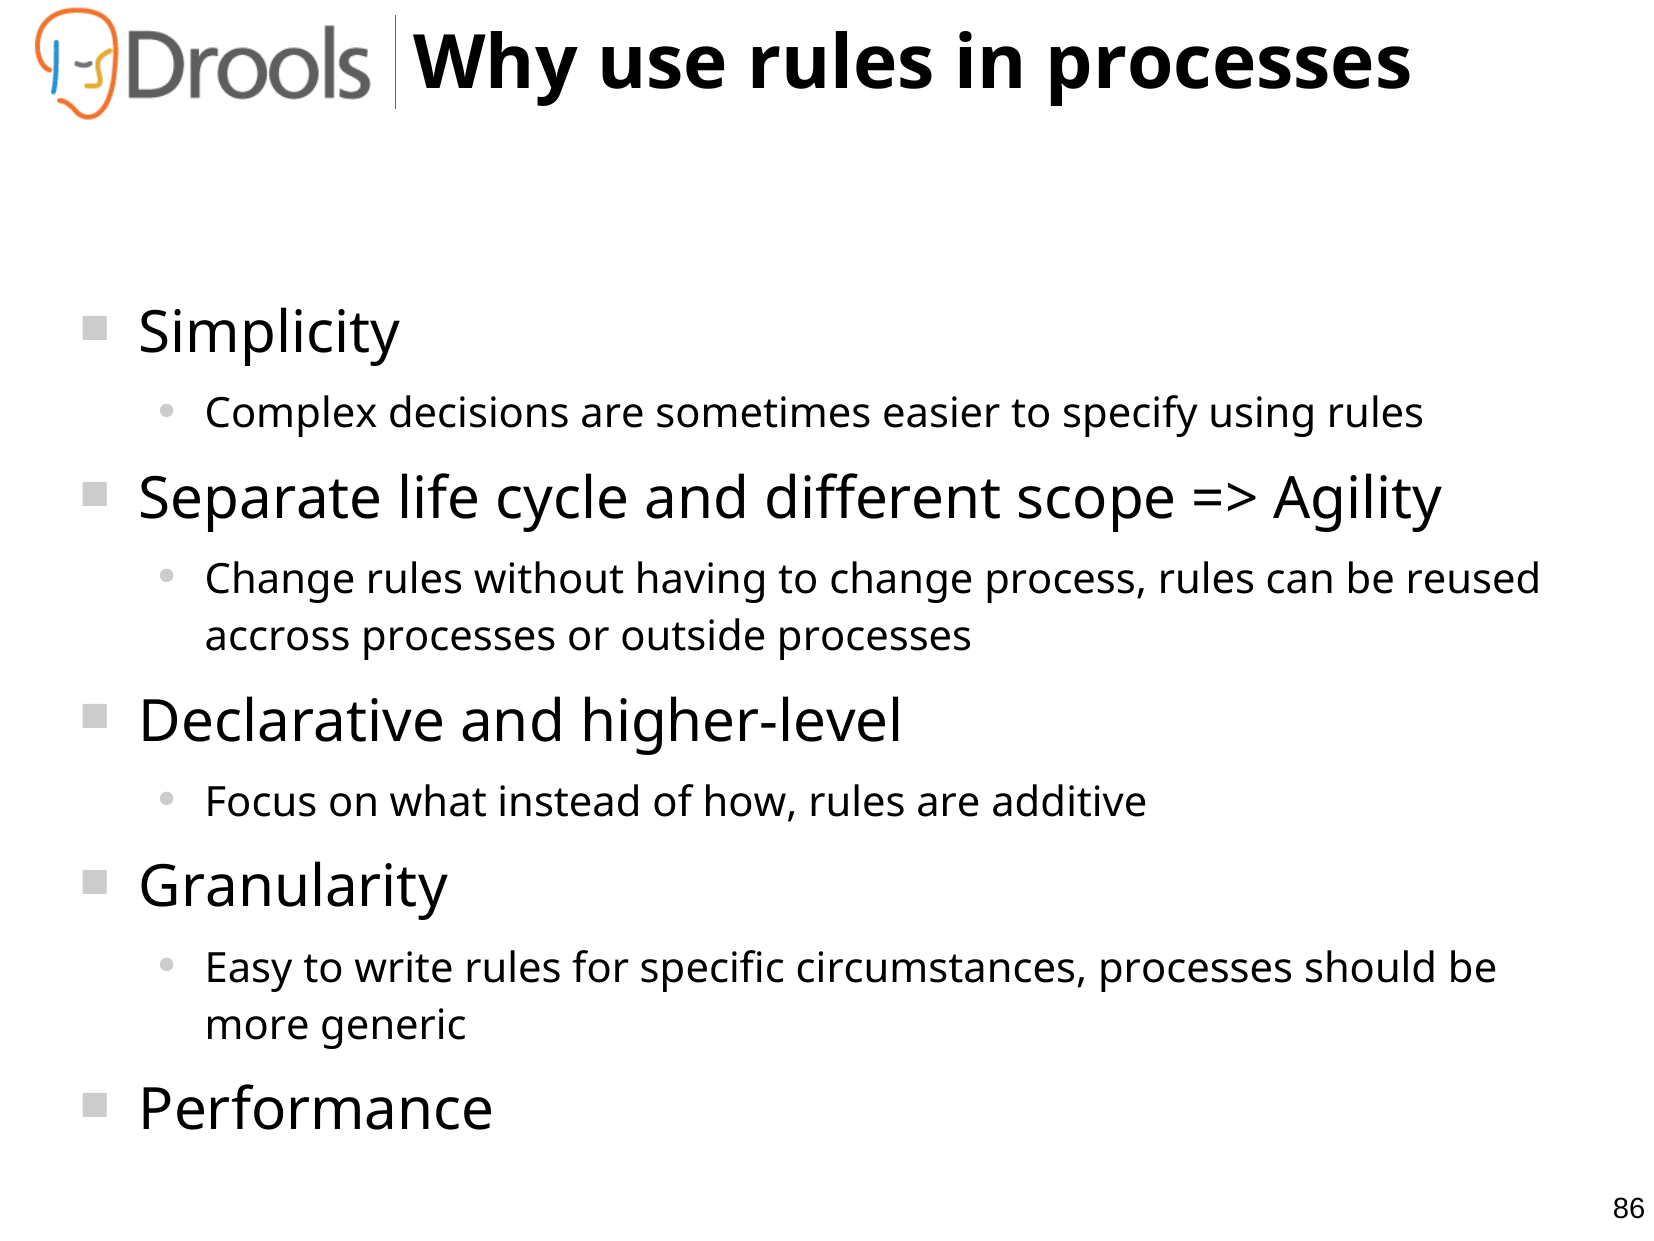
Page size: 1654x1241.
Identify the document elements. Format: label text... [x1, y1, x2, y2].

title Why use rules in processes [413, 0, 1601, 119]
picture [29, 0, 384, 126]
list Simplicity Complex decisions are sometimes easier to specify using rules Separate life cycle and different scope => Agility Change rules without having to change process, rules can be reused accross processes or outside processes Declarative and higher-level Focus on what instead of how, rules are additive Granularity Easy to write rules for specific circumstances, processes should be more generic Performance [82, 290, 1571, 1182]
